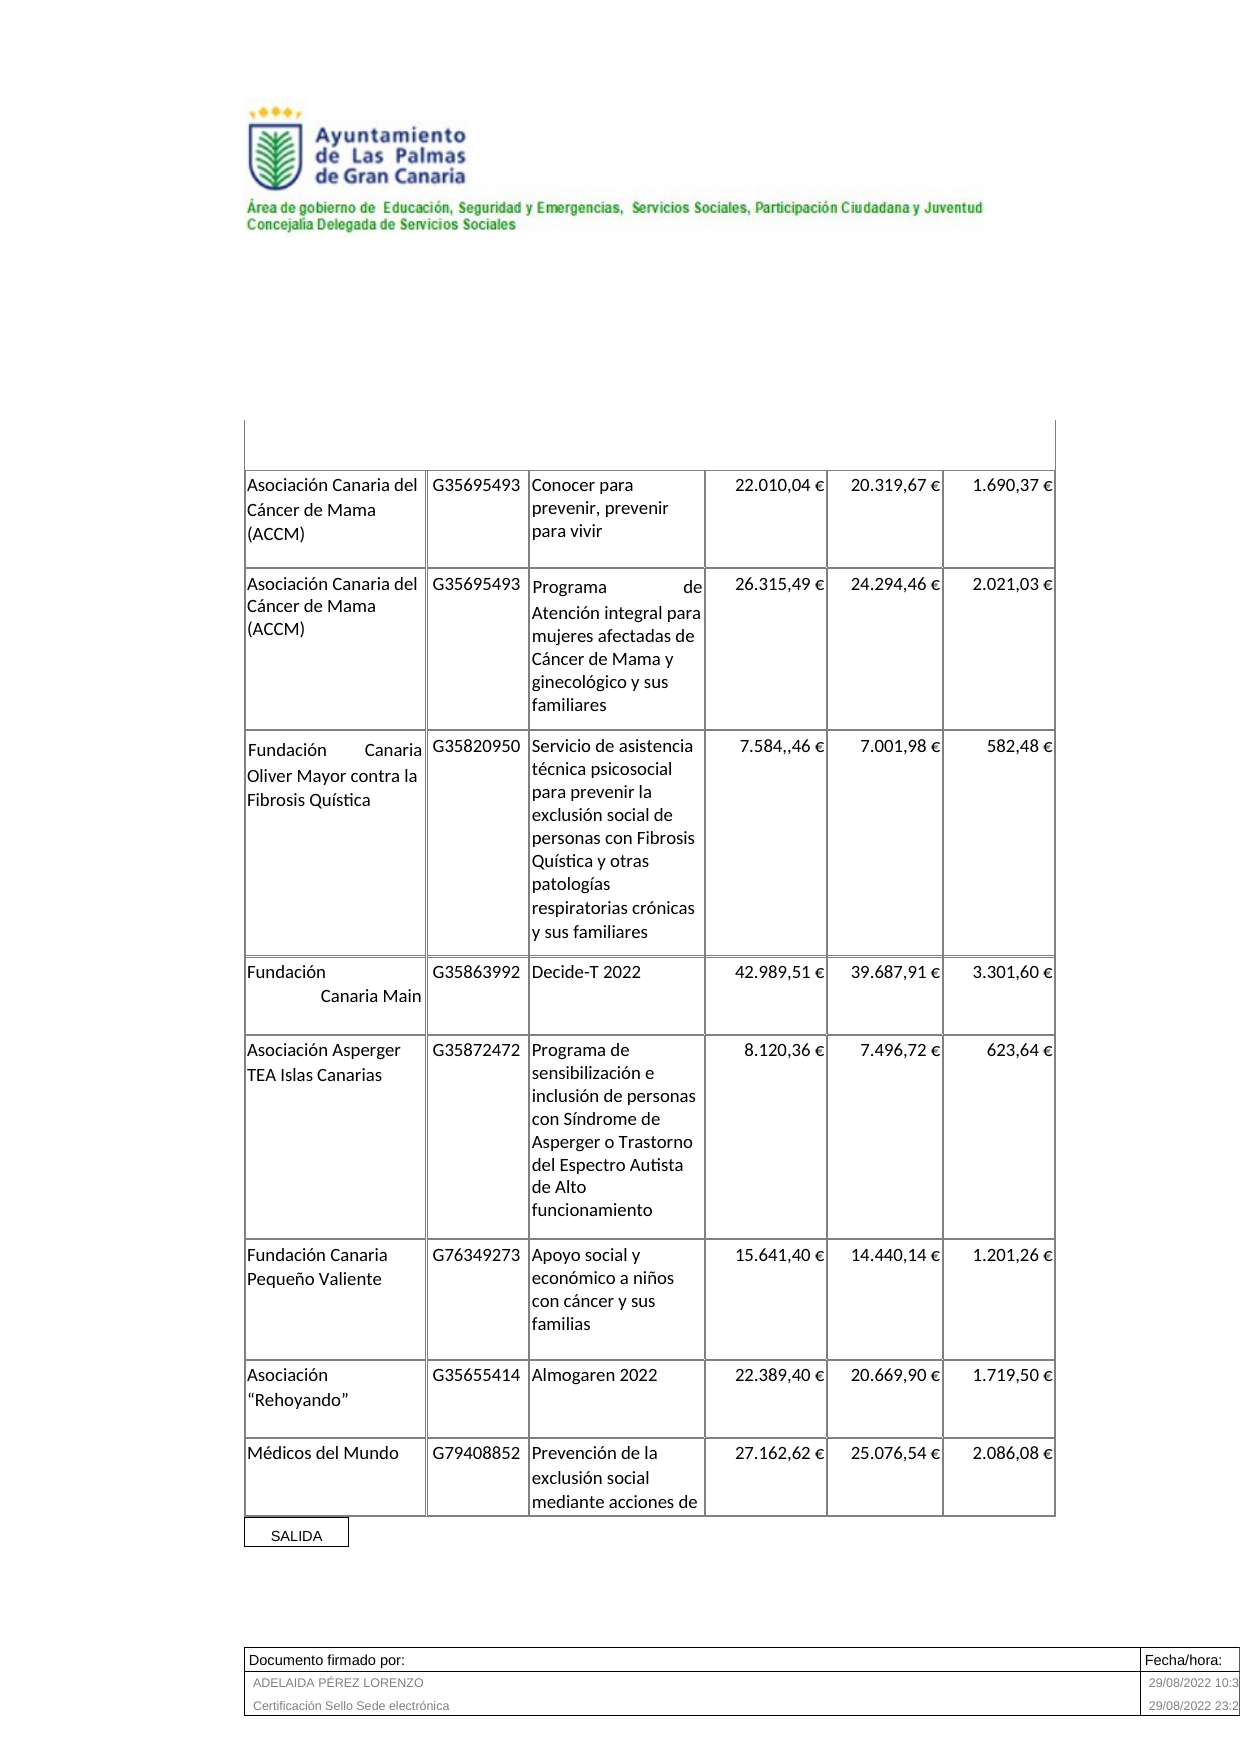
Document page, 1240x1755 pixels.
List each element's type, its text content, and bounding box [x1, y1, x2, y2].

table_cell 582,48 € [944, 731, 1054, 955]
table_cell Asociación “Rehoyando” [246, 1361, 425, 1437]
table_cell 7.584,,46 € [706, 731, 826, 955]
table_cell 26.315,49 € [706, 569, 826, 729]
table_cell 2.021,03 € [944, 569, 1054, 729]
table_cell G35872472 [428, 1036, 528, 1238]
table_cell 1.201,26 € [944, 1240, 1054, 1358]
table_cell Fundación Canaria Main [246, 958, 425, 1033]
table_cell 2.086,08 € [944, 1439, 1054, 1515]
table_header [827, 420, 942, 470]
table_cell Fundación Canaria Oliver Mayor contra la Fibrosis Quística [246, 731, 425, 955]
table_cell Prevención de la exclusión social mediante acciones de [530, 1439, 704, 1515]
table_cell G35655414 [428, 1361, 528, 1437]
table_cell Médicos del Mundo [246, 1439, 425, 1515]
table_header [245, 420, 704, 470]
table_cell 7.001,98 € [828, 731, 942, 955]
table_header SALIDA [245, 1518, 348, 1546]
table_cell G35695493 [428, 569, 528, 729]
table_cell 27.162,62 € [706, 1439, 826, 1515]
table_cell 7.496,72 € [828, 1036, 942, 1238]
table_cell G35820950 [428, 731, 528, 955]
table_cell Fundación Canaria Pequeño Valiente [246, 1240, 425, 1358]
table_cell Almogaren 2022 [530, 1361, 704, 1437]
table_cell 15.641,40 € [706, 1240, 826, 1358]
table_cell Decide-T 2022 [530, 958, 704, 1033]
table_cell Asociación Canaria del Cáncer de Mama (ACCM) [246, 569, 425, 729]
table_cell Asociación Canaria del Cáncer de Mama (ACCM) [246, 471, 425, 567]
table_cell Servicio de asistencia técnica psicosocial para prevenir la exclusión social de personas con Fibrosis Quística y otras patologías respiratorias crónicas y sus familiares [530, 731, 704, 955]
table_cell 1.690,37 € [944, 471, 1054, 567]
table_cell 20.669,90 € [828, 1361, 942, 1437]
table_cell G35695493 [428, 471, 528, 567]
table_cell 24.294,46 € [828, 569, 942, 729]
table_cell 1.719,50 € [944, 1361, 1054, 1437]
table_header [705, 420, 827, 470]
table_cell 22.010,04 € [706, 471, 826, 567]
table_cell Conocer para prevenir, prevenir para vivir [530, 471, 704, 567]
table_cell 8.120,36 € [706, 1036, 826, 1238]
table_cell G35863992 [428, 958, 528, 1033]
table_cell 22.389,40 € [706, 1361, 826, 1437]
table_cell Programa de sensibilización e inclusión de personas con Síndrome de Asperger o Trastorno del Espectro Autista de Alto funcionamiento [530, 1036, 704, 1238]
table_cell Apoyo social y económico a niños con cáncer y sus familias [530, 1240, 704, 1358]
table_cell G79408852 [428, 1439, 528, 1515]
table_cell Asociación Asperger TEA Islas Canarias [246, 1036, 425, 1238]
table_header [943, 420, 1055, 470]
table_cell 42.989,51 € [706, 958, 826, 1033]
table_cell 14.440,14 € [828, 1240, 942, 1358]
table_cell 39.687,91 € [828, 958, 942, 1033]
table_cell 20.319,67 € [828, 471, 942, 567]
table_cell 25.076,54 € [828, 1439, 942, 1515]
table_cell Programa de Atención integral para mujeres afectadas de Cáncer de Mama y ginecológico y sus familiares [530, 569, 704, 729]
table_cell G76349273 [428, 1240, 528, 1358]
table_cell 623,64 € [944, 1036, 1054, 1238]
table_cell 3.301,60 € [944, 958, 1054, 1033]
